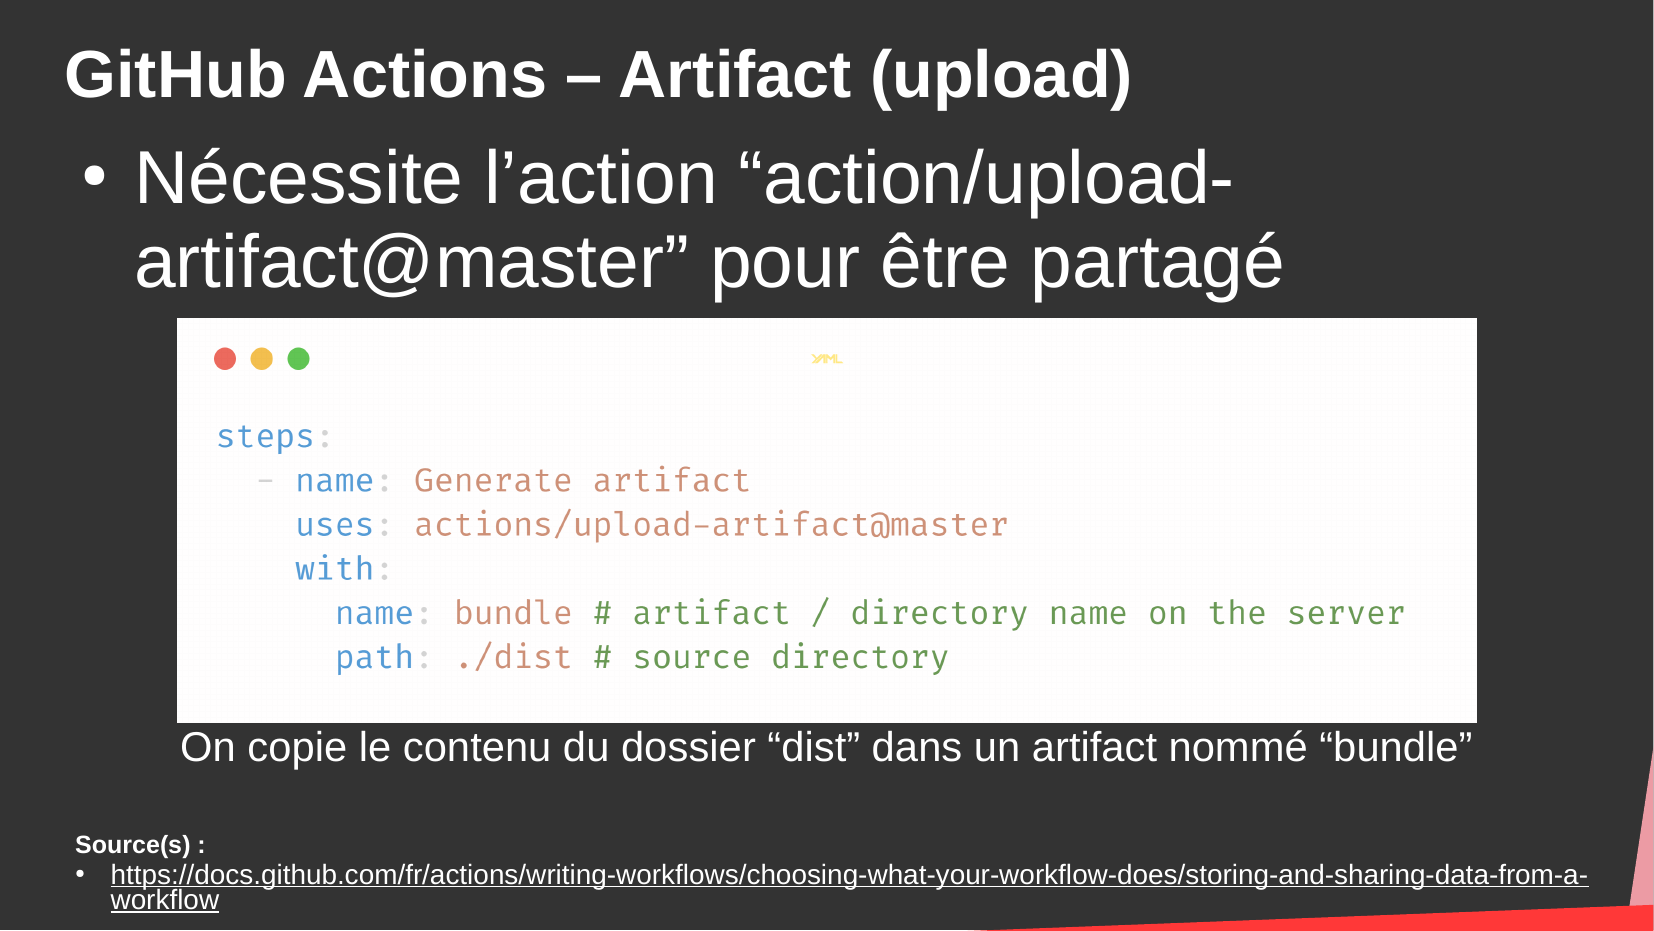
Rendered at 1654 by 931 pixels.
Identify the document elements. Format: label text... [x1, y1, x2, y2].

text_box On copie le contenu du dossier “dist” dans un artifact nommé “bundle” [165, 716, 1512, 792]
list Nécessite l’action “action/upload-artifact@master” pour être partagé [63, 135, 1542, 308]
picture [177, 318, 1477, 723]
text_box [967, 742, 1654, 931]
text_box Source(s) : https://docs.github.com/fr/actions/writing-workflows/choosing-what-your-workflow-does/storing-and-sharing-data-from-a-workflow [60, 791, 1607, 898]
title GitHub Actions – Artifact (upload) [64, 37, 1471, 113]
